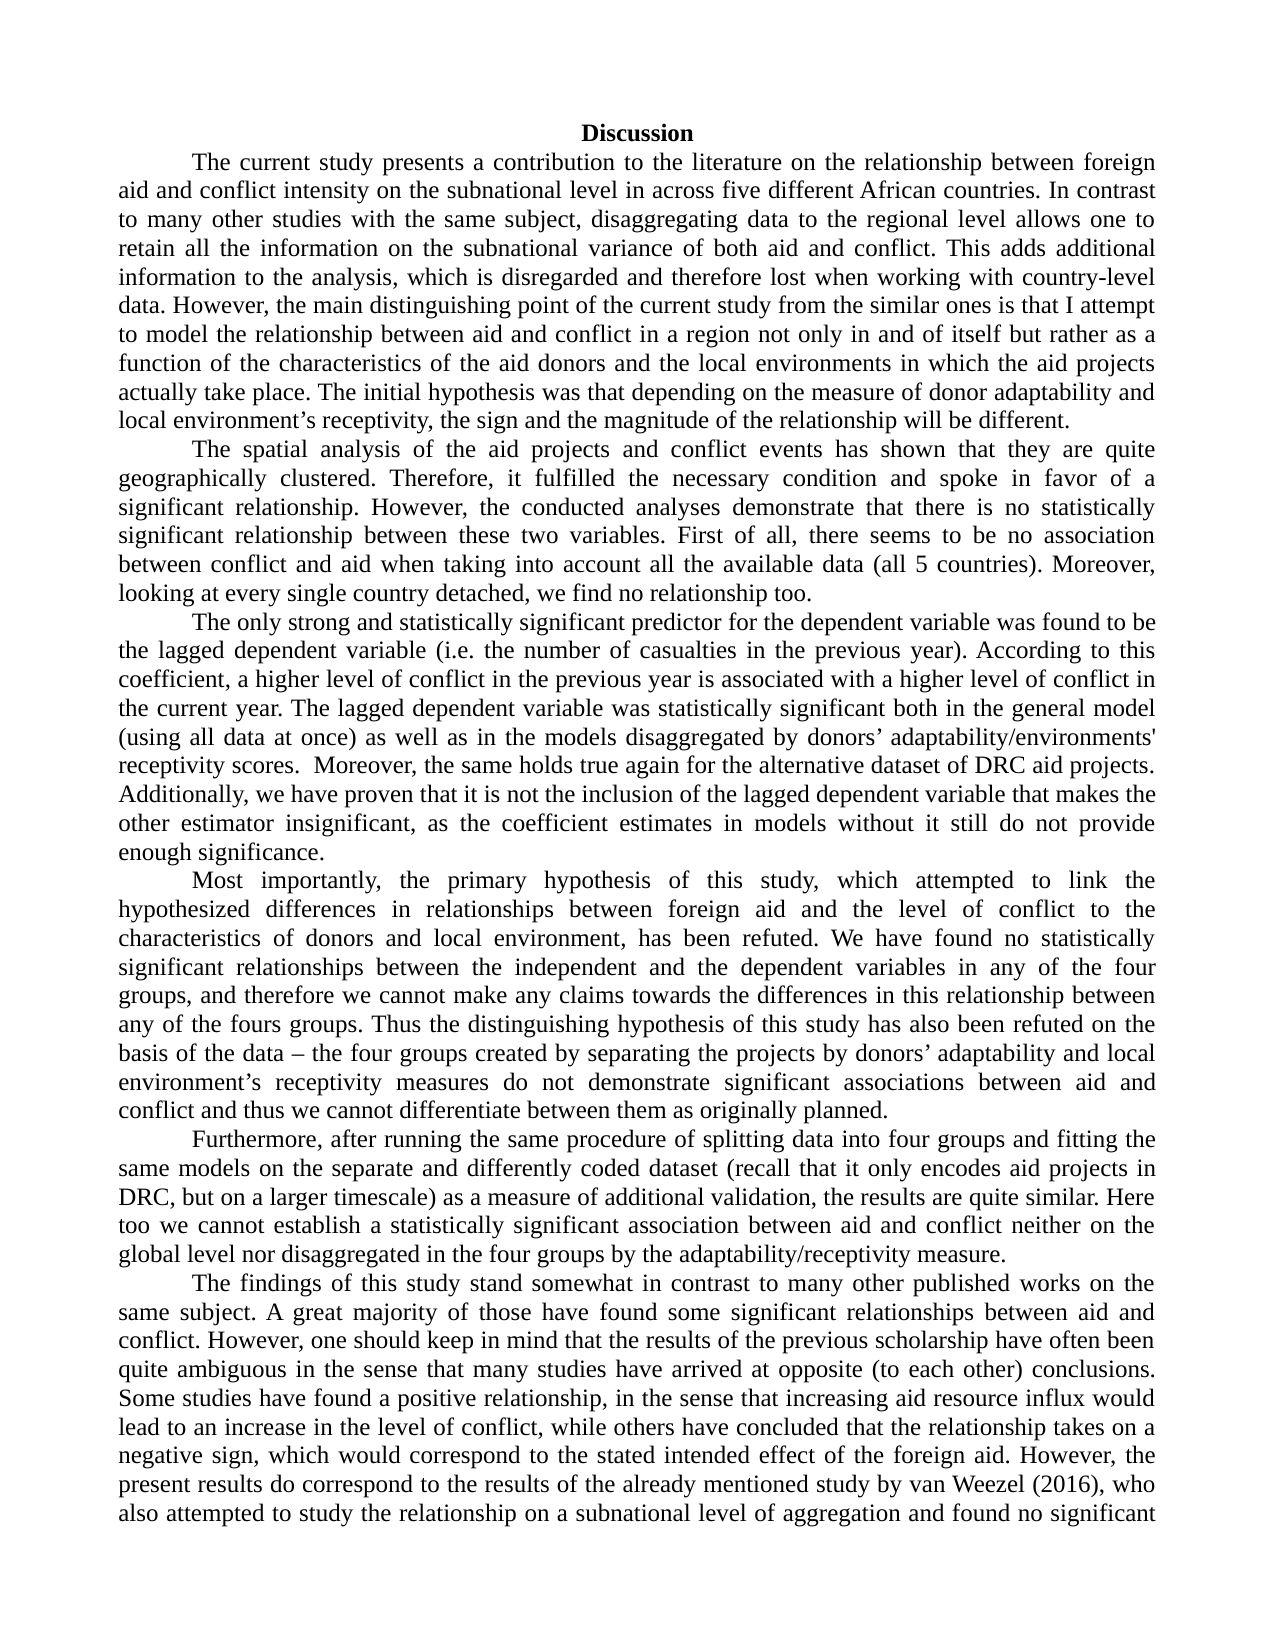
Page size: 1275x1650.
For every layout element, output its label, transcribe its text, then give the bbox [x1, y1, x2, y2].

text The only strong and statistically significant predictor for the dependent variable was found to be the lagged dependent variable (i.e. the number of casualties in the previous year). According to this coefficient, a higher level of conflict in the previous year is associated with a higher level of conflict in the current year. The lagged dependent variable was statistically significant both in the general model (using all data at once) as well as in the models disaggregated by donors’ adaptability/environments' receptivity scores. Moreover, the same holds true again for the alternative dataset of DRC aid projects. Additionally, we have proven that it is not the inclusion of the lagged dependent variable that makes the other estimator insignificant, as the coefficient estimates in models without it still do not provide enough significance. [118, 607, 1157, 866]
text Discussion [118, 118, 1157, 147]
text Most importantly, the primary hypothesis of this study, which attempted to link the hypothesized differences in relationships between foreign aid and the level of conflict to the characteristics of donors and local environment, has been refuted. We have found no statistically significant relationships between the independent and the dependent variables in any of the four groups, and therefore we cannot make any claims towards the differences in this relationship between any of the fours groups. Thus the distinguishing hypothesis of this study has also been refuted on the basis of the data – the four groups created by separating the projects by donors’ adaptability and local environment’s receptivity measures do not demonstrate significant associations between aid and conflict and thus we cannot differentiate between them as originally planned. [118, 866, 1157, 1124]
text The findings of this study stand somewhat in contrast to many other published works on the same subject. A great majority of those have found some significant relationships between aid and conflict. However, one should keep in mind that the results of the previous scholarship have often been quite ambiguous in the sense that many studies have arrived at opposite (to each other) conclusions. Some studies have found a positive relationship, in the sense that increasing aid resource influx would lead to an increase in the level of conflict, while others have concluded that the relationship takes on a negative sign, which would correspond to the stated intended effect of the foreign aid. However, the present results do correspond to the results of the already mentioned study by van Weezel (2016), who also attempted to study the relationship on a subnational level of aggregation and found no significant [118, 1268, 1157, 1527]
text The current study presents a contribution to the literature on the relationship between foreign aid and conflict intensity on the subnational level in across five different African countries. In contrast to many other studies with the same subject, disaggregating data to the regional level allows one to retain all the information on the subnational variance of both aid and conflict. This adds additional information to the analysis, which is disregarded and therefore lost when working with country-level data. However, the main distinguishing point of the current study from the similar ones is that I attempt to model the relationship between aid and conflict in a region not only in and of itself but rather as a function of the characteristics of the aid donors and the local environments in which the aid projects actually take place. The initial hypothesis was that depending on the measure of donor adaptability and local environment’s receptivity, the sign and the magnitude of the relationship will be different. [118, 147, 1157, 434]
text The spatial analysis of the aid projects and conflict events has shown that they are quite geographically clustered. Therefore, it fulfilled the necessary condition and spoke in favor of a significant relationship. However, the conducted analyses demonstrate that there is no statistically significant relationship between these two variables. First of all, there seems to be no association between conflict and aid when taking into account all the available data (all 5 countries). Moreover, looking at every single country detached, we find no relationship too. [118, 434, 1157, 607]
text Furthermore, after running the same procedure of splitting data into four groups and fitting the same models on the separate and differently coded dataset (recall that it only encodes aid projects in DRC, but on a larger timescale) as a measure of additional validation, the results are quite similar. Here too we cannot establish a statistically significant association between aid and conflict neither on the global level nor disaggregated in the four groups by the adaptability/receptivity measure. [118, 1124, 1157, 1268]
